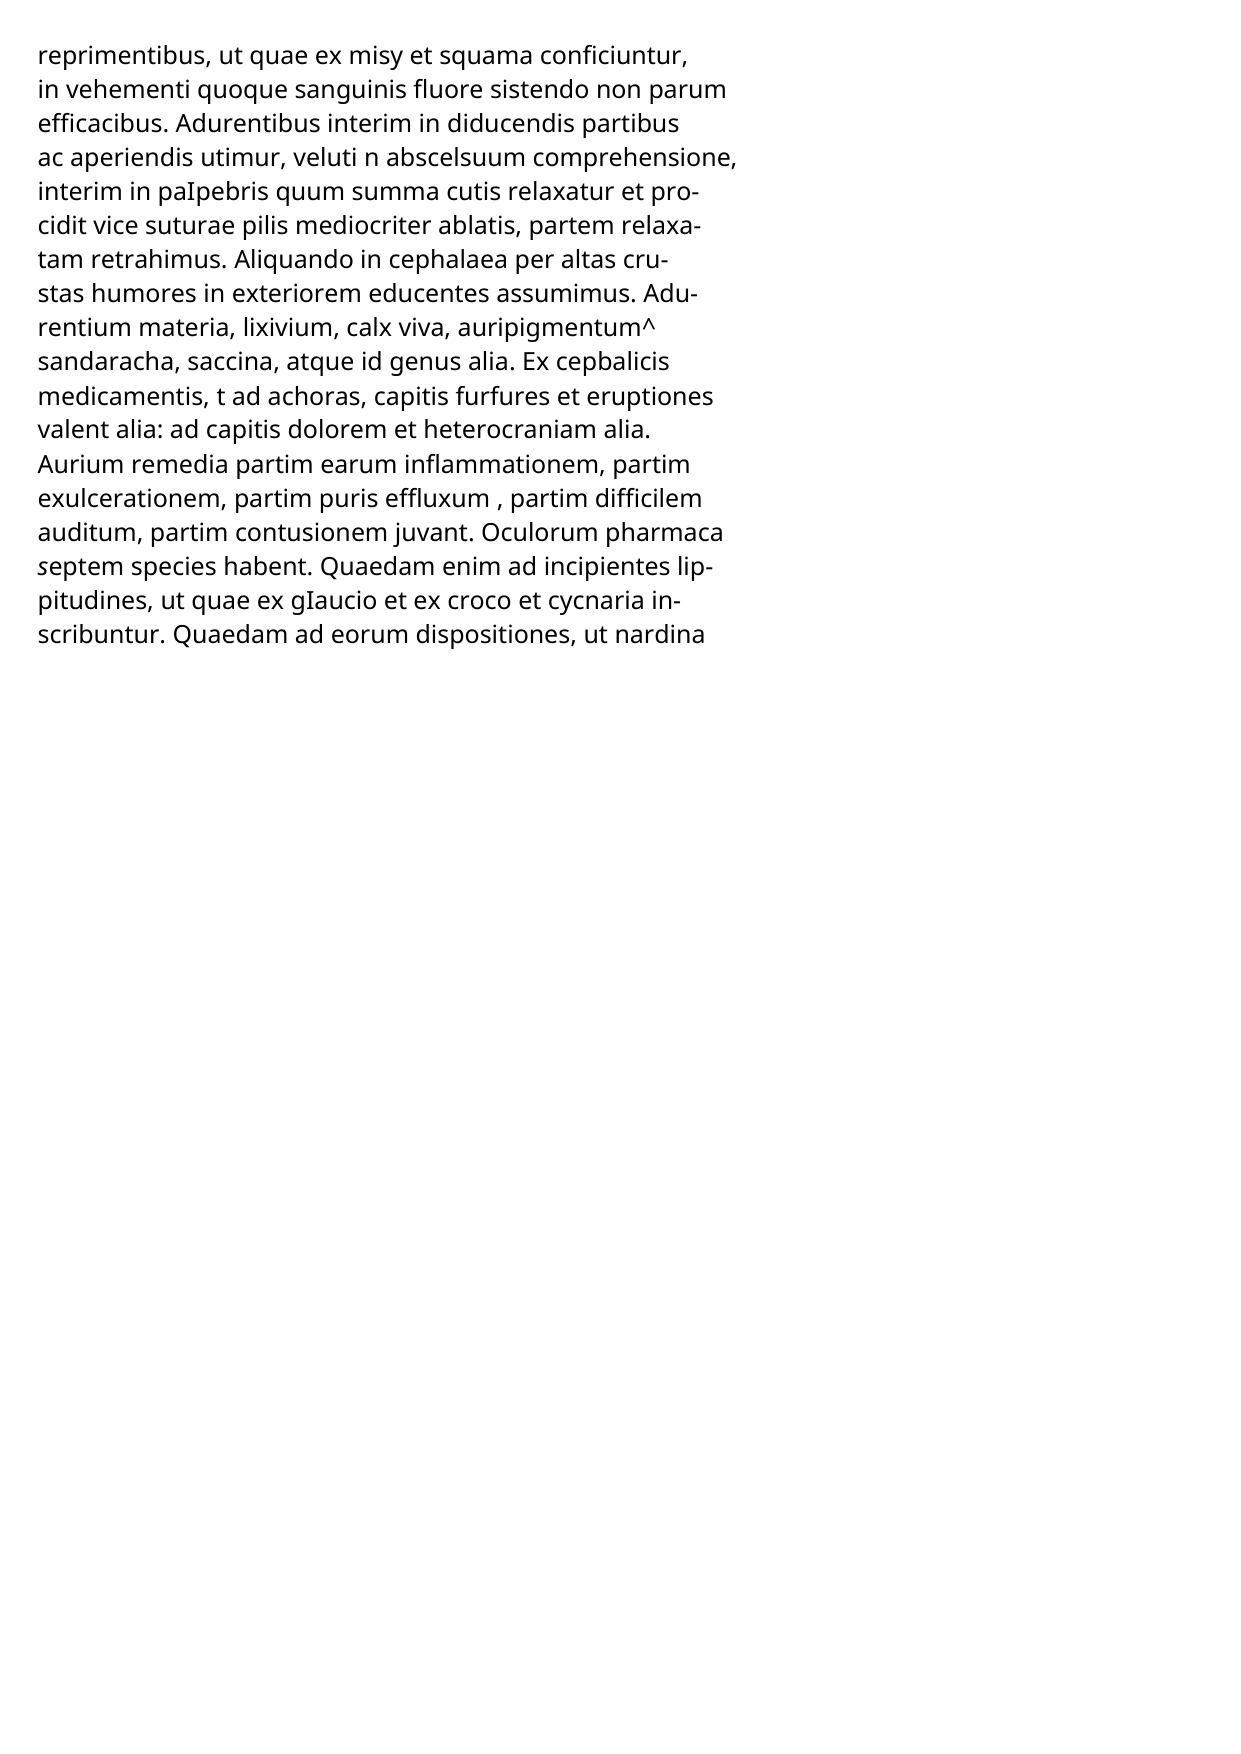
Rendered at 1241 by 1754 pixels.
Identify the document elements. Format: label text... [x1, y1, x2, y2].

text reprimentibus, ut quae ex misy et squama conficiuntur, in vehementi quoque sanguinis fluore sistendo non parum efficacibus. Adurentibus interim in diducendis partibus ac aperiendis utimur, veluti n abscelsuum comprehensione, interim in paIpebris quum summa cutis relaxatur et pro- cidit vice suturae pilis mediocriter ablatis, partem relaxa- tam retrahimus. Aliquando in cephalaea per altas cru- stas humores in exteriorem educentes assumimus. Adu- rentium materia, lixivium, calx viva, auripigmentum^ sandaracha, saccina, atque id genus alia. Ex cepbalicis medicamentis, t ad achoras, capitis furfures et eruptiones valent alia: ad capitis dolorem et heterocraniam alia. Aurium remedia partim earum inflammationem, partim exulcerationem, partim puris effluxum , partim difficilem auditum, partim contusionem juvant. Oculorum pharmaca septem species habent. Quaedam enim ad incipientes lip- pitudines, ut quae ex gIaucio et ex croco et cycnaria in- scribuntur. Quaedam ad eorum dispositiones, ut nardina [37, 37, 1203, 651]
